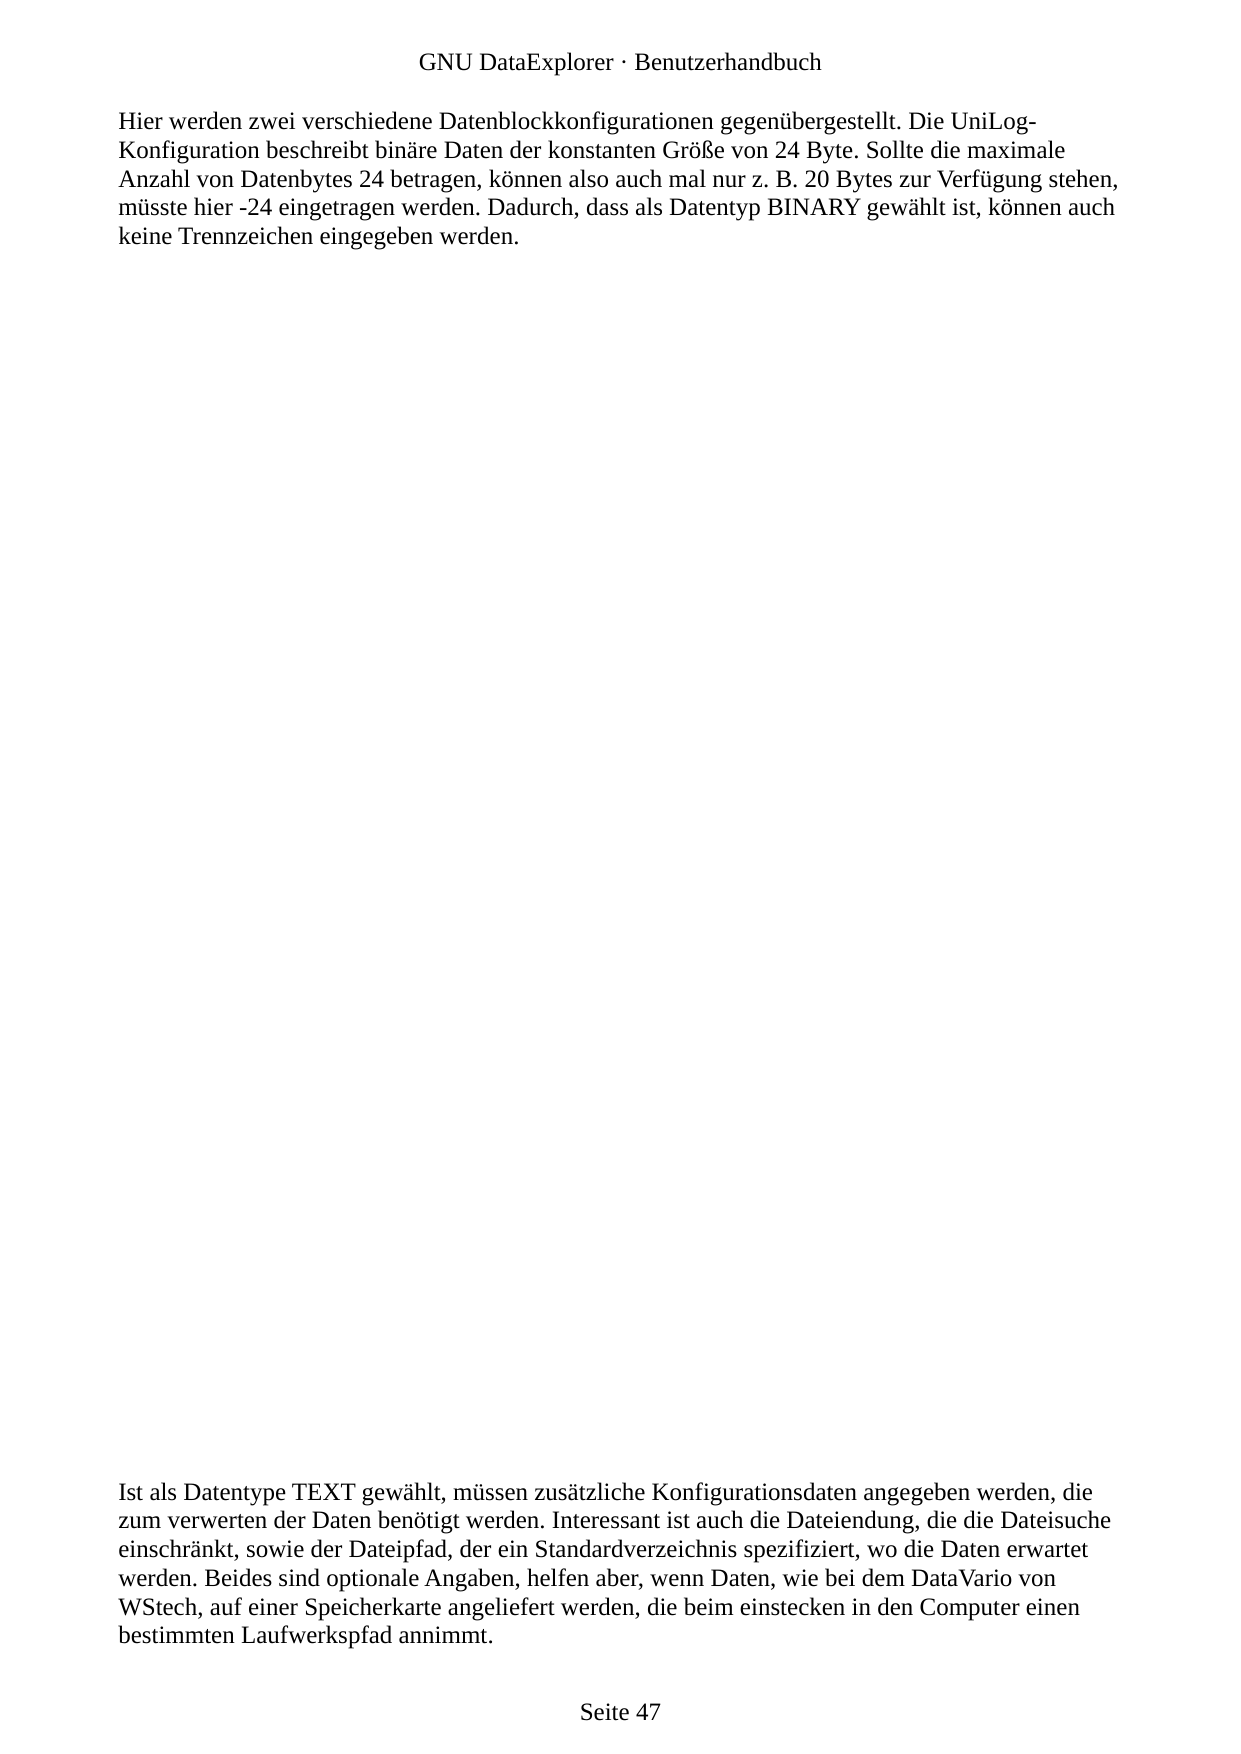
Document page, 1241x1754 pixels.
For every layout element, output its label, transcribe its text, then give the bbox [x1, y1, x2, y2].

text Ist als Datentype TEXT gewählt, müssen zusätzliche Konfigurationsdaten angegeben werden, die zum verwerten der Daten benötigt werden. Interessant ist auch die Dateiendung, die die Dateisuche einschränkt, sowie der Dateipfad, der ein Standardverzeichnis spezifiziert, wo die Daten erwartet werden. Beides sind optionale Angaben, helfen aber, wenn Daten, wie bei dem DataVario von WStech, auf einer Speicherkarte angeliefert werden, die beim einstecken in den Computer einen bestimmten Laufwerkspfad annimmt. [118, 262, 1122, 1649]
text Hier werden zwei verschiedene Datenblockkonfigurationen gegenübergestellt. Die UniLog-Konfiguration beschreibt binäre Daten der konstanten Größe von 24 Byte. Sollte die maximale Anzahl von Datenbytes 24 betragen, können also auch mal nur z. B. 20 Bytes zur Verfügung stehen, müsste hier -24 eingetragen werden. Dadurch, dass als Datentyp BINARY gewählt ist, können auch keine Trennzeichen eingegeben werden. [118, 106, 1122, 250]
